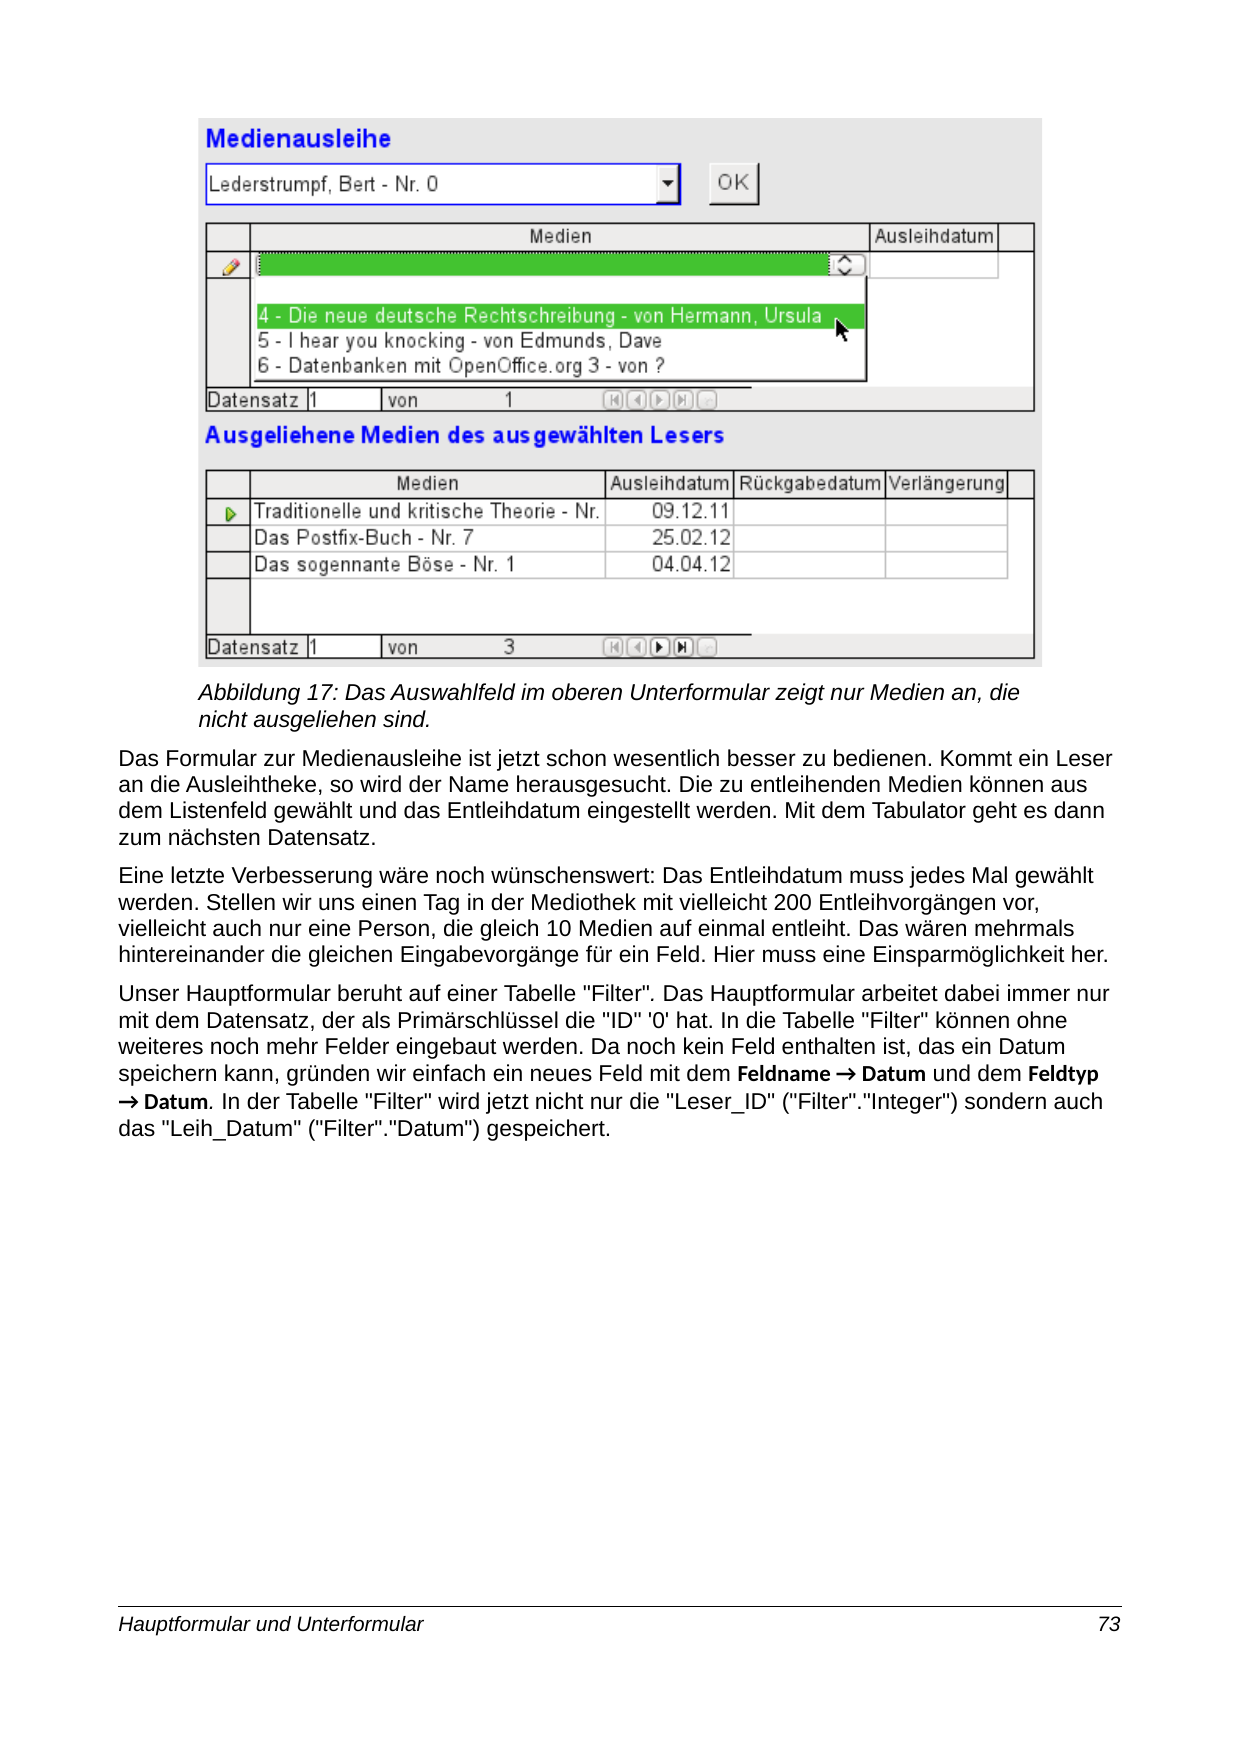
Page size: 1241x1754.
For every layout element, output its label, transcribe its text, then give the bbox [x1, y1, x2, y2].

text Abbildung 17: Das Auswahlfeld im oberen Unterformular zeigt nur Medien an, die nicht ausgeliehen sind. [198, 679, 1042, 732]
text Das Formular zur Medienausleihe ist jetzt schon wesentlich besser zu bedienen. Kommt ein Leser an die Ausleihtheke, so wird der Name herausgesucht. Die zu entleihenden Medien können aus dem Listenfeld gewählt und das Entleihdatum eingestellt werden. Mit dem Tabulator geht es dann zum nächsten Datensatz. [118, 744, 1122, 850]
text Unser Hauptformular beruht auf einer Tabelle "Filter". Das Hauptformular arbeitet dabei immer nur mit dem Datensatz, der als Primärschlüssel die "ID" '0' hat. In die Tabelle "Filter" können ohne weiteres noch mehr Felder eingebaut werden. Da noch kein Feld enthalten ist, das ein Datum speichern kann, gründen wir einfach ein neues Feld mit dem Feldname → Datum und dem Feldtyp → Datum. In der Tabelle "Filter" wird jetzt nicht nur die "Leser_ID" ("Filter"."Integer") sondern auch das "Leih_Datum" ("Filter"."Datum") gespeichert. [118, 980, 1122, 1142]
text Eine letzte Verbesserung wäre noch wünschenswert: Das Entleihdatum muss jedes Mal gewählt werden. Stellen wir uns einen Tag in der Mediothek mit vielleicht 200 Entleihvorgängen vor, vielleicht auch nur eine Person, die gleich 10 Medien auf einmal entleiht. Das wären mehrmals hintereinander die gleichen Eingabevorgänge für ein Feld. Hier muss eine Einsparmöglichkeit her. [118, 862, 1122, 968]
picture [198, 118, 1043, 667]
